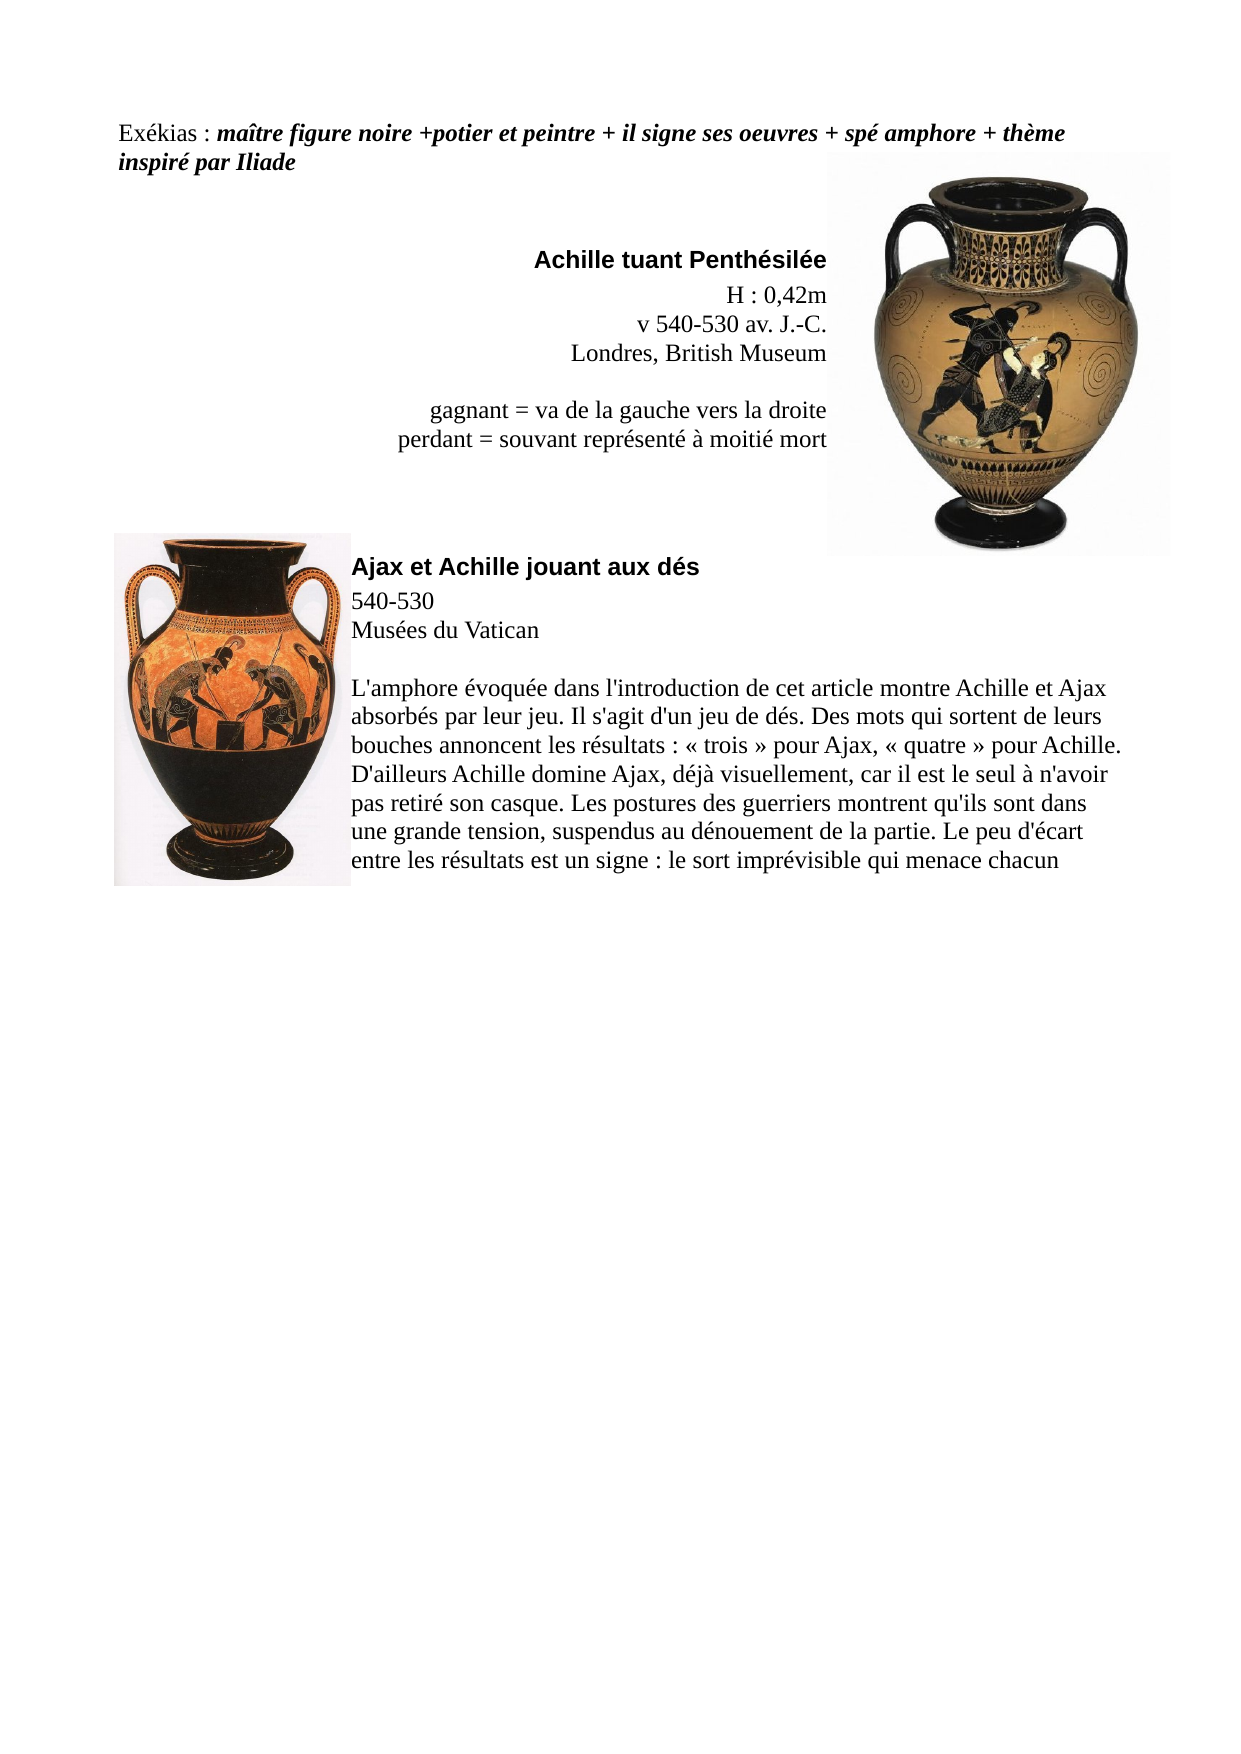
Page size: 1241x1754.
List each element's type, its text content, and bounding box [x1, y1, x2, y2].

text gagnant = va de la gauche vers la droite [118, 395, 826, 424]
picture [114, 533, 351, 886]
text perdant = souvant représenté à moitié mort [118, 424, 826, 453]
text Musées du Vatican [351, 615, 1122, 644]
text 540-530 [351, 586, 1122, 615]
text v 540-530 av. J.-C. [118, 309, 826, 338]
text L'amphore évoquée dans l'introduction de cet article montre Achille et Ajax absorbés par leur jeu. Il s'agit d'un jeu de dés. Des mots qui sortent de leurs bouches annoncent les résultats : « trois » pour Ajax, « quatre » pour Achille. D'ailleurs Achille domine Ajax, déjà visuellement, car il est le seul à n'avoir pas retiré son casque. Les postures des guerriers montrent qu'ils sont dans une grande tension, suspendus au dénouement de la partie. Le peu d'écart entre les résultats est un signe : le sort imprévisible qui menace chacun [351, 673, 1122, 874]
text H : 0,42m [118, 280, 826, 309]
picture [826, 152, 1171, 556]
subtitle Ajax et Achille jouant aux dés [351, 552, 1122, 580]
text Exékias : maître figure noire +potier et peintre + il signe ses oeuvres + spé amphore + thème inspiré par Iliade [118, 118, 1122, 176]
subtitle Achille tuant Penthésilée [118, 246, 826, 274]
text Londres, British Museum [118, 338, 826, 367]
